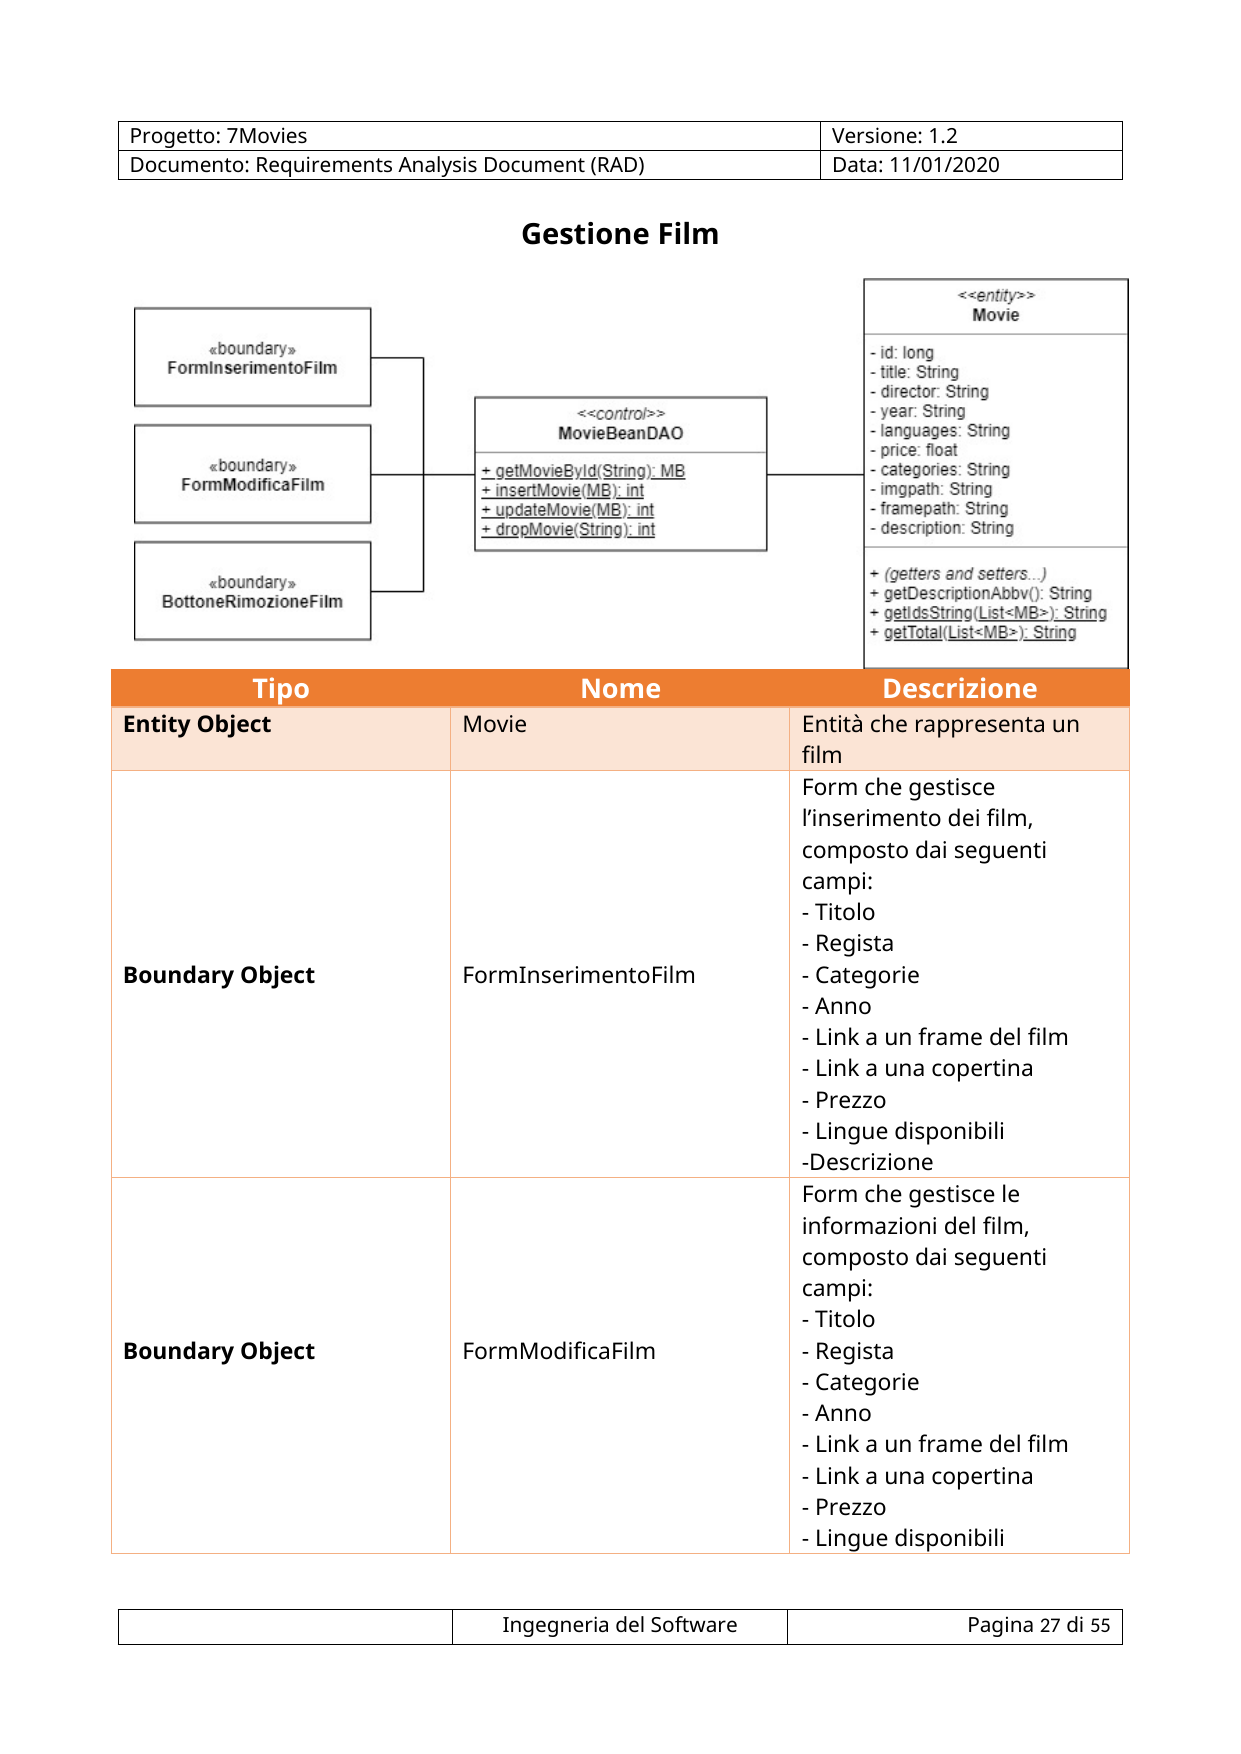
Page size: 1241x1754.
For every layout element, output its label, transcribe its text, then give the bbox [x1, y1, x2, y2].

table_cell FormInserimentoFilm [451, 771, 789, 1177]
table_cell Movie [451, 708, 789, 770]
text Gestione Film [118, 214, 1122, 279]
table_cell Boundary Object [112, 1178, 450, 1553]
table_cell Form che gestisce le informazioni del film, composto dai seguenti campi: - Titolo - Regista - Categorie - Anno - Link a un frame del film - Link a una copertina - Prezzo - Lingue disponibili [790, 1178, 1129, 1553]
table_header Tipo [112, 670, 450, 706]
table_cell Entità che rappresenta un film [790, 708, 1129, 770]
table_cell FormModificaFilm [451, 1178, 789, 1553]
table_cell Form che gestisce l’inserimento dei film, composto dai seguenti campi: - Titolo - Regista - Categorie - Anno - Link a un frame del film - Link a una copertina - Prezzo - Lingue disponibili -Descrizione [790, 771, 1129, 1177]
picture [134, 278, 1129, 669]
table_header Descrizione [790, 670, 1129, 706]
table_cell Boundary Object [112, 771, 450, 1177]
table_header Nome [450, 670, 790, 706]
table_cell Entity Object [112, 708, 450, 770]
